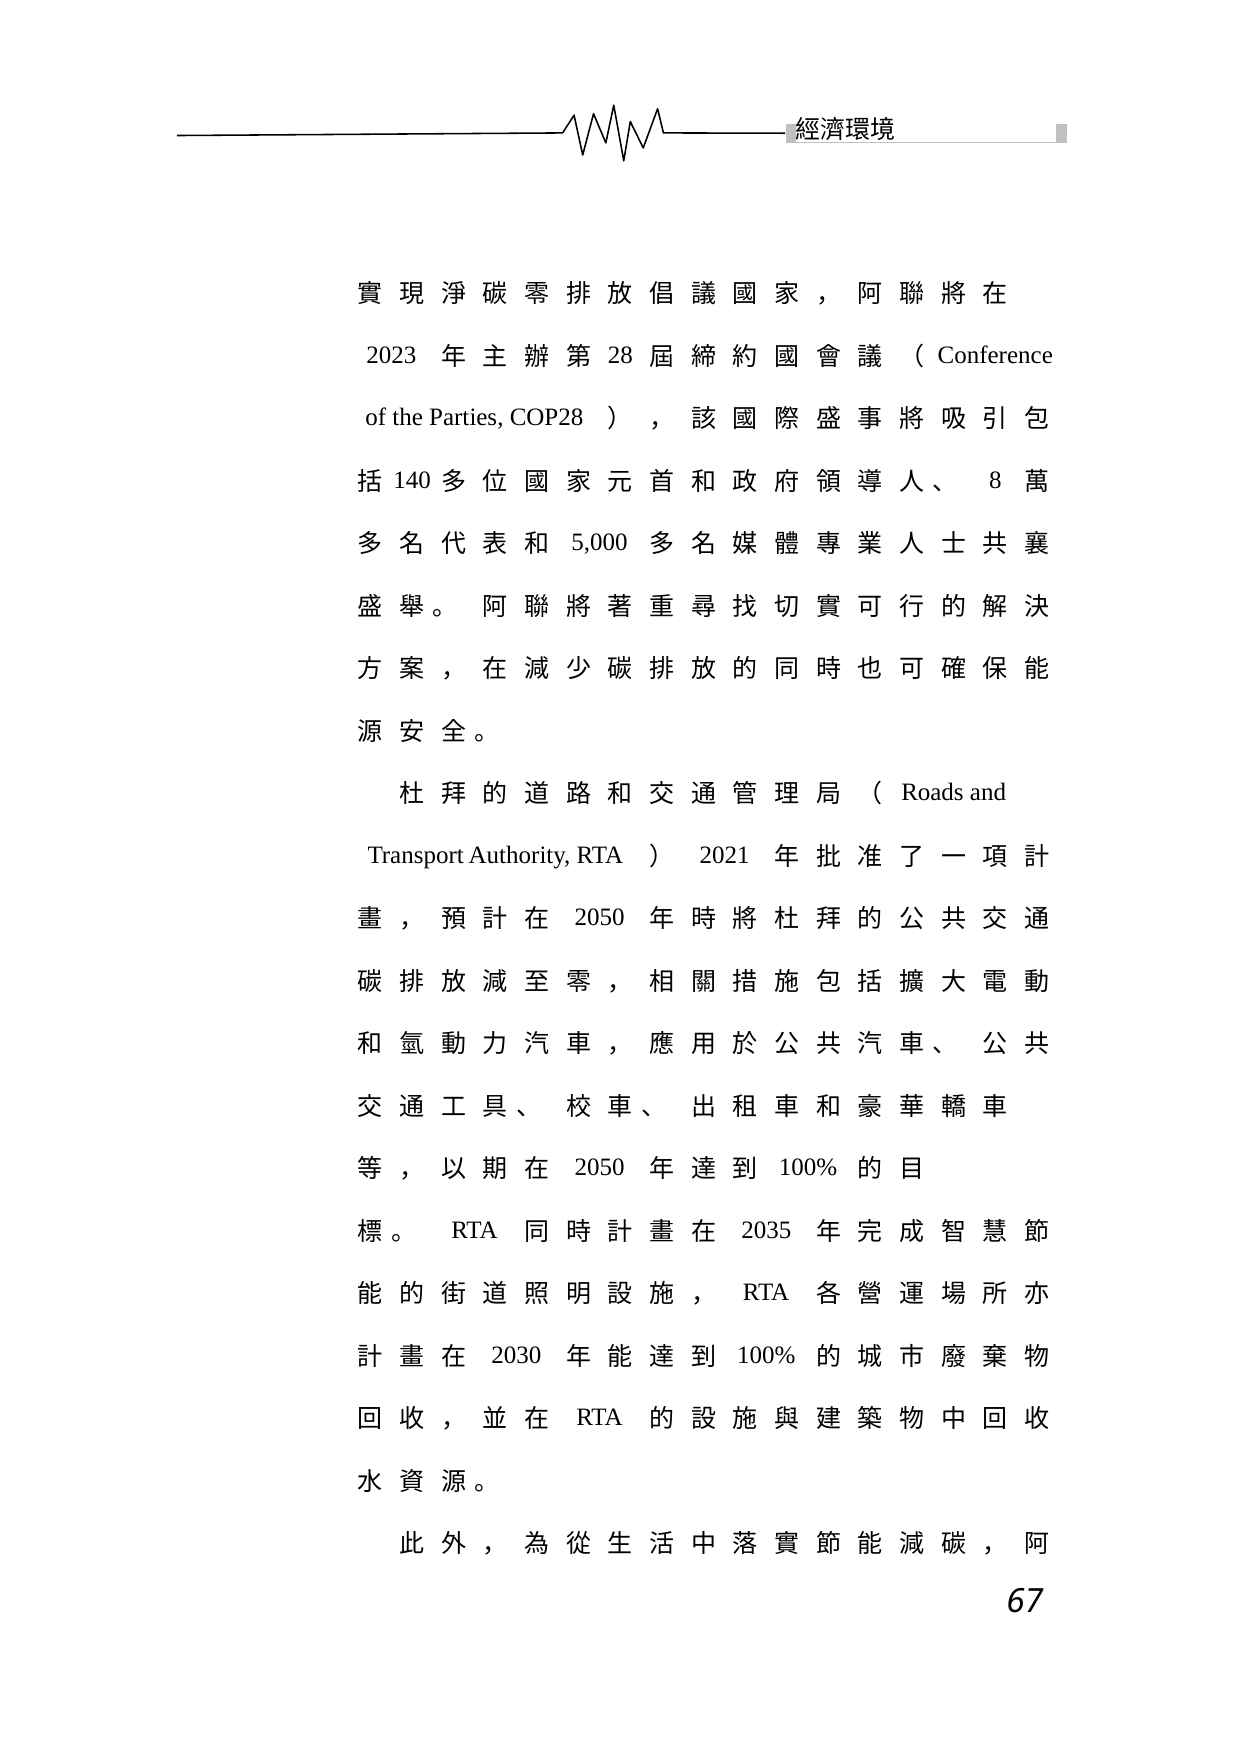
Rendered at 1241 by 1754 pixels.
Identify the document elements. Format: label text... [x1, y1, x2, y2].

text 實現淨碳零排放倡議國家，阿聯將在2023年主辦第28屆締約國會議（Conference of the Parties, COP28），該國際盛事將吸引包括140多位國家元首和政府領導人、8萬多名代表和5,000多名媒體專業人士共襄盛舉。阿聯將著重尋找切實可行的解決方案，在減少碳排放的同時也可確保能源安全。 [330, 250, 1058, 750]
text 杜拜的道路和交通管理局（Roads and Transport Authority, RTA）2021年批准了一項計畫，預計在2050年時將杜拜的公共交通碳排放減至零，相關措施包括擴大電動和氫動力汽車，應用於公共汽車、公共交通工具、校車、出租車和豪華轎車等，以期在2050年達到100%的目標。RTA同時計畫在2035年完成智慧節能的街道照明設施，RTA各營運場所亦計畫在2030年能達到100%的城市廢棄物回收，並在RTA的設施與建築物中回收水資源。 [330, 750, 1058, 1500]
text 此外，為從生活中落實節能減碳，阿 [330, 1500, 1058, 1563]
